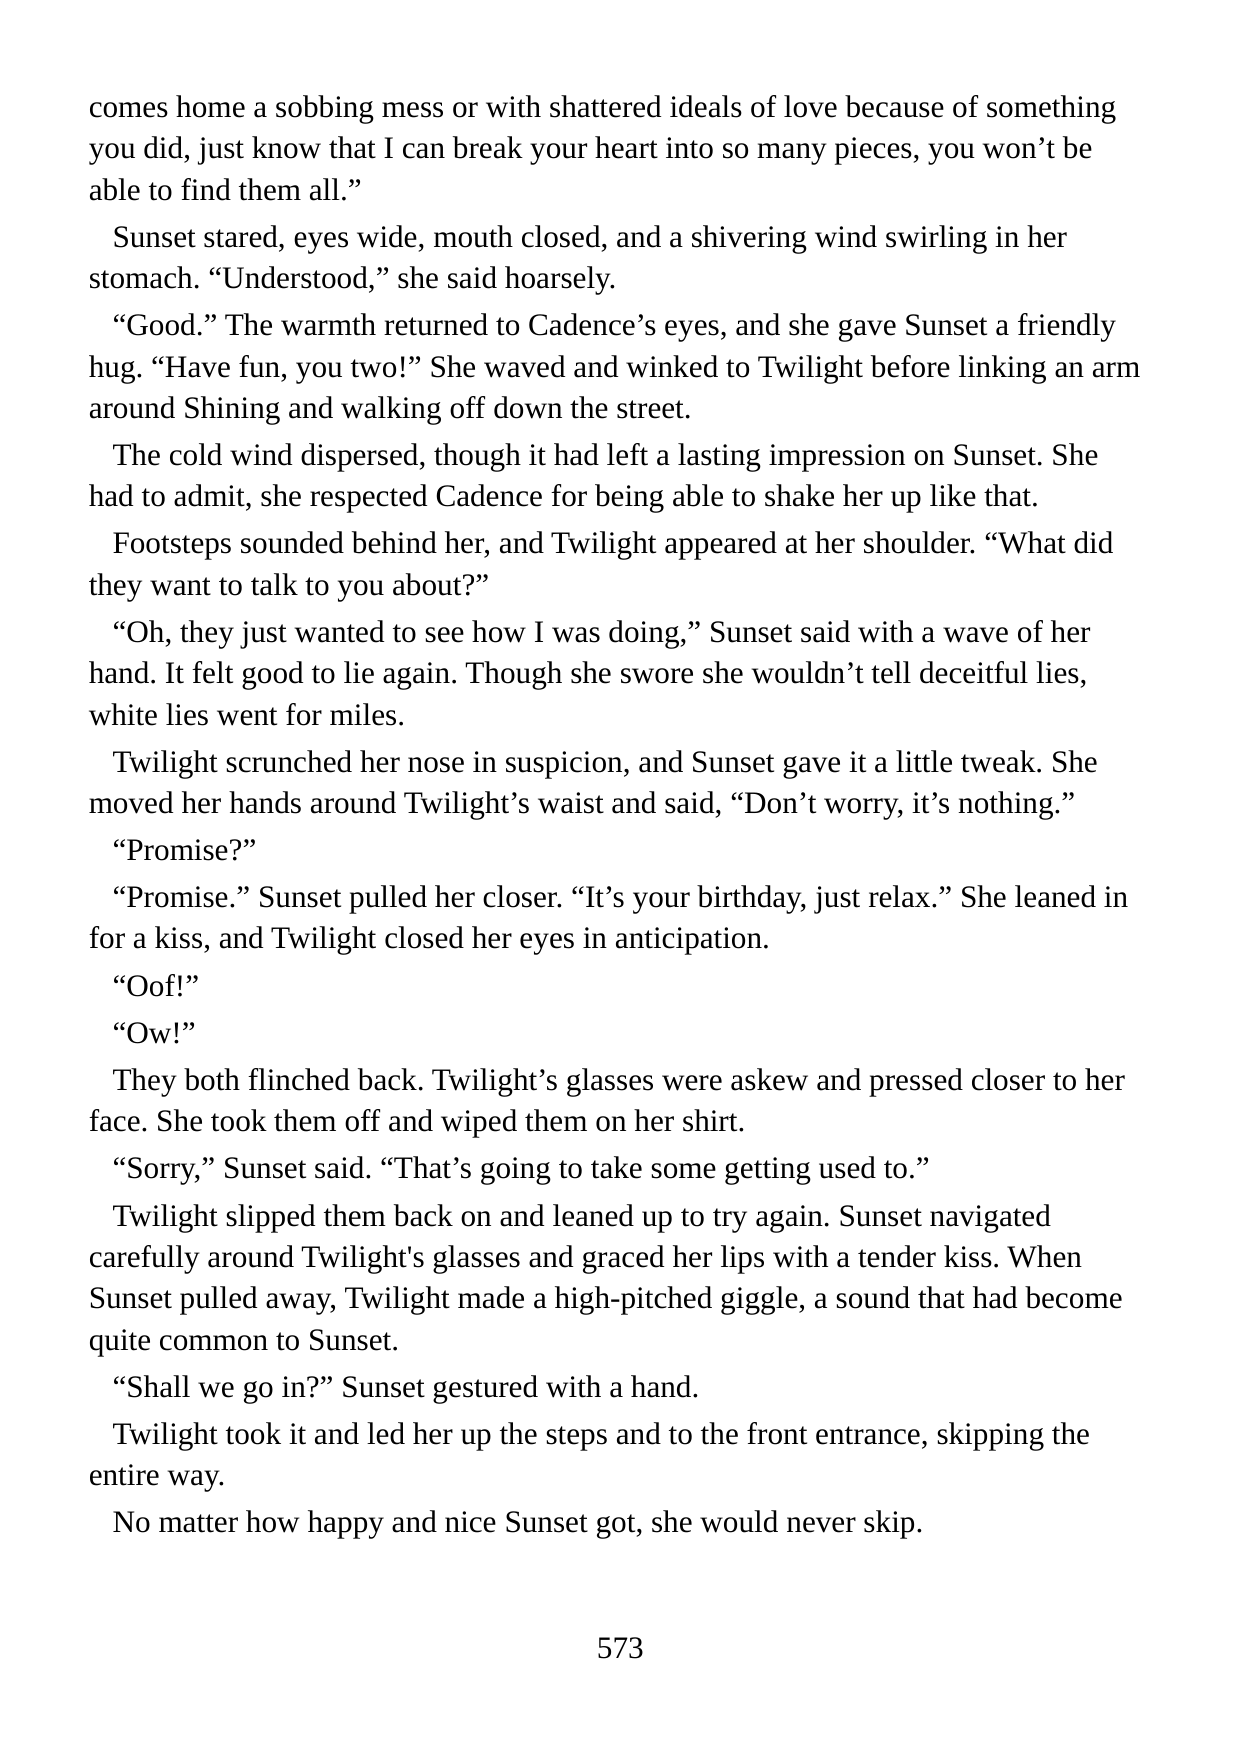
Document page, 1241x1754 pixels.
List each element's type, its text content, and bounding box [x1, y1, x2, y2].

text The cold wind dispersed, though it had left a lasting impression on Sunset. She had to admit, she respected Cadence for being able to shake her up like that. [88, 436, 1152, 513]
text Twilight slipped them back on and leaned up to try again. Sunset navigated carefully around Twilight's glasses and graced her lips with a tender kiss. When Sunset pulled away, Twilight made a high-pitched giggle, a sound that had become quite common to Sunset. [88, 1197, 1152, 1357]
text “Promise.” Sunset pulled her closer. “It’s your birthday, just relax.” She leaned in for a kiss, and Twilight closed her eyes in anticipation. [88, 878, 1152, 956]
text “Good.” The warmth returned to Cadence’s eyes, and she gave Sunset a friendly hug. “Have fun, you two!” She waved and winked to Twilight before linking an arm around Shining and walking off down the street. [88, 307, 1152, 425]
text Sunset stared, eyes wide, mouth closed, and a shivering wind swirling in her stomach. “Understood,” she said hoarsely. [88, 218, 1152, 295]
text “Oof!” [88, 967, 1152, 1003]
text Twilight scrunched her nose in suspicion, and Sunset gave it a little tweak. She moved her hands around Twilight’s waist and said, “Don’t worry, it’s nothing.” [88, 743, 1152, 820]
text “Promise?” [88, 831, 1152, 867]
text They both flinched back. Twilight’s glasses were askew and pressed closer to her face. She took them off and wiped them on her shirt. [88, 1061, 1152, 1138]
text “Ow!” [88, 1014, 1152, 1050]
text “Oh, they just wanted to see how I was doing,” Sunset said with a wave of her hand. It felt good to lie again. Though she swore she wouldn’t tell deceitful lies, white lies went for miles. [88, 613, 1152, 732]
text Footsteps sounded behind her, and Twilight appeared at her shoulder. “What did they want to talk to you about?” [88, 525, 1152, 602]
text No matter how happy and nice Sunset got, she would never skip. [88, 1503, 1152, 1539]
text “Sorry,” Sunset said. “That’s going to take some getting used to.” [88, 1150, 1152, 1186]
text “Shall we go in?” Sunset gestured with a hand. [88, 1368, 1152, 1404]
text comes home a sobbing mess or with shattered ideals of love because of something you did, just know that I can break your heart into so many pieces, you won’t be able to find them all.” [88, 88, 1152, 207]
text Twilight took it and led her up the steps and to the front entrance, skipping the entire way. [88, 1415, 1152, 1492]
